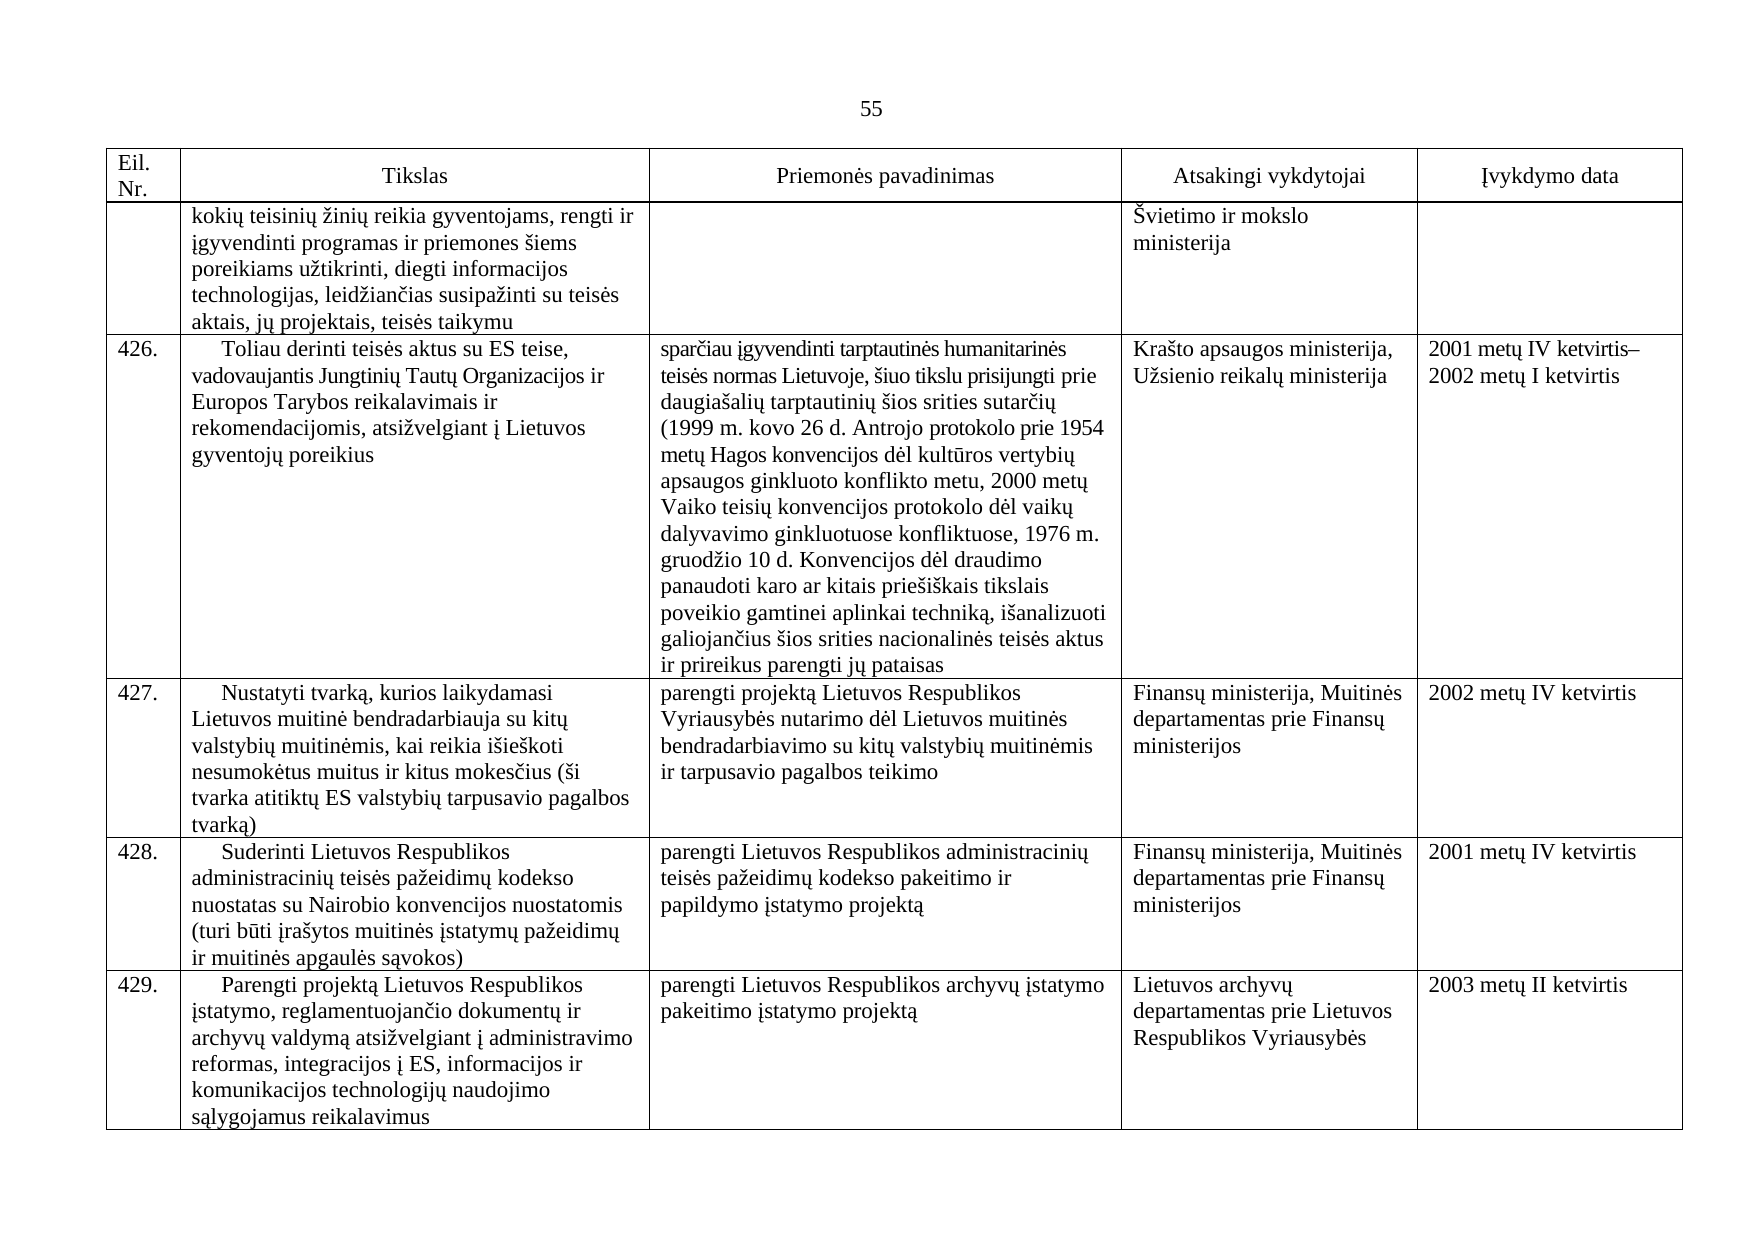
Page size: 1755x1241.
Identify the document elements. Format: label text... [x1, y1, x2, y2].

table_header Atsakingi vykdytojai [1122, 149, 1417, 201]
table_cell parengti Lietuvos Respublikos archyvų įstatymo pakeitimo įstatymo projektą [650, 971, 1121, 1129]
table_cell 2001 metų IV ketvirtis–2002 metų I ketvirtis [1418, 335, 1682, 678]
table_cell [107, 335, 180, 678]
table_cell Finansų ministerija, Muitinės departamentas prie Finansų ministerijos [1122, 838, 1417, 970]
table_cell sparčiau įgyvendinti tarptautinės humanitarinės teisės normas Lietuvoje, šiuo tikslu prisijungti prie daugiašalių tarptautinių šios srities sutarčių (1999 m. kovo 26 d. Antrojo protokolo prie 1954 metų Hagos konvencijos dėl kultūros vertybių apsaugos ginkluoto konflikto metu, 2000 metų Vaiko teisių konvencijos protokolo dėl vaikų dalyvavimo ginkluotuose konfliktuose, 1976 m. gruodžio 10 d. Konvencijos dėl draudimo panaudoti karo ar kitais priešiškais tikslais poveikio gamtinei aplinkai techniką, išanalizuoti galiojančius šios srities nacionalinės teisės aktus ir prireikus parengti jų pataisas [650, 335, 1121, 678]
table_header Įvykdymo data [1418, 149, 1682, 201]
table_cell Nustatyti tvarką, kurios laikydamasi Lietuvos muitinė bendradarbiauja su kitų valstybių muitinėmis, kai reikia išieškoti nesumokėtus muitus ir kitus mokesčius (ši tvarka atitiktų ES valstybių tarpusavio pagalbos tvarką) [181, 679, 649, 837]
table_cell 2002 metų IV ketvirtis [1418, 679, 1682, 837]
table_cell [1418, 203, 1682, 334]
table_cell [107, 679, 180, 837]
table_cell parengti projektą Lietuvos Respublikos Vyriausybės nutarimo dėl Lietuvos muitinės bendradarbiavimo su kitų valstybių muitinėmis ir tarpusavio pagalbos teikimo [650, 679, 1121, 837]
table_cell 2003 metų II ketvirtis [1418, 971, 1682, 1129]
table_cell Švietimo ir mokslo ministerija [1122, 203, 1417, 334]
table_cell parengti Lietuvos Respublikos administracinių teisės pažeidimų kodekso pakeitimo ir papildymo įstatymo projektą [650, 838, 1121, 970]
table_header Eil. Nr. [107, 149, 180, 201]
table_header Priemonės pavadinimas [650, 149, 1121, 201]
table_cell [107, 838, 180, 970]
table_header Tikslas [181, 149, 649, 201]
table_cell [107, 971, 180, 1129]
table_cell 2001 metų IV ketvirtis [1418, 838, 1682, 970]
table_cell Finansų ministerija, Muitinės departamentas prie Finansų ministerijos [1122, 679, 1417, 837]
table_cell [650, 203, 1121, 334]
table_cell kokių teisinių žinių reikia gyventojams, rengti ir įgyvendinti programas ir priemones šiems poreikiams užtikrinti, diegti informacijos technologijas, leidžiančias susipažinti su teisės aktais, jų projektais, teisės taikymu [181, 203, 649, 334]
table_cell Toliau derinti teisės aktus su ES teise, vadovaujantis Jungtinių Tautų Organizacijos ir Europos Tarybos reikalavimais ir rekomendacijomis, atsižvelgiant į Lietuvos gyventojų poreikius [181, 335, 649, 678]
table_cell Krašto apsaugos ministerija, Užsienio reikalų ministerija [1122, 335, 1417, 678]
table_cell Lietuvos archyvų departamentas prie Lietuvos Respublikos Vyriausybės [1122, 971, 1417, 1129]
table_cell [107, 203, 180, 334]
table_cell Suderinti Lietuvos Respublikos administracinių teisės pažeidimų kodekso nuostatas su Nairobio konvencijos nuostatomis (turi būti įrašytos muitinės įstatymų pažeidimų ir muitinės apgaulės sąvokos) [181, 838, 649, 970]
table_cell Parengti projektą Lietuvos Respublikos įstatymo, reglamentuojančio dokumentų ir archyvų valdymą atsižvelgiant į administravimo reformas, integracijos į ES, informacijos ir komunikacijos technologijų naudojimo sąlygojamus reikalavimus [181, 971, 649, 1129]
